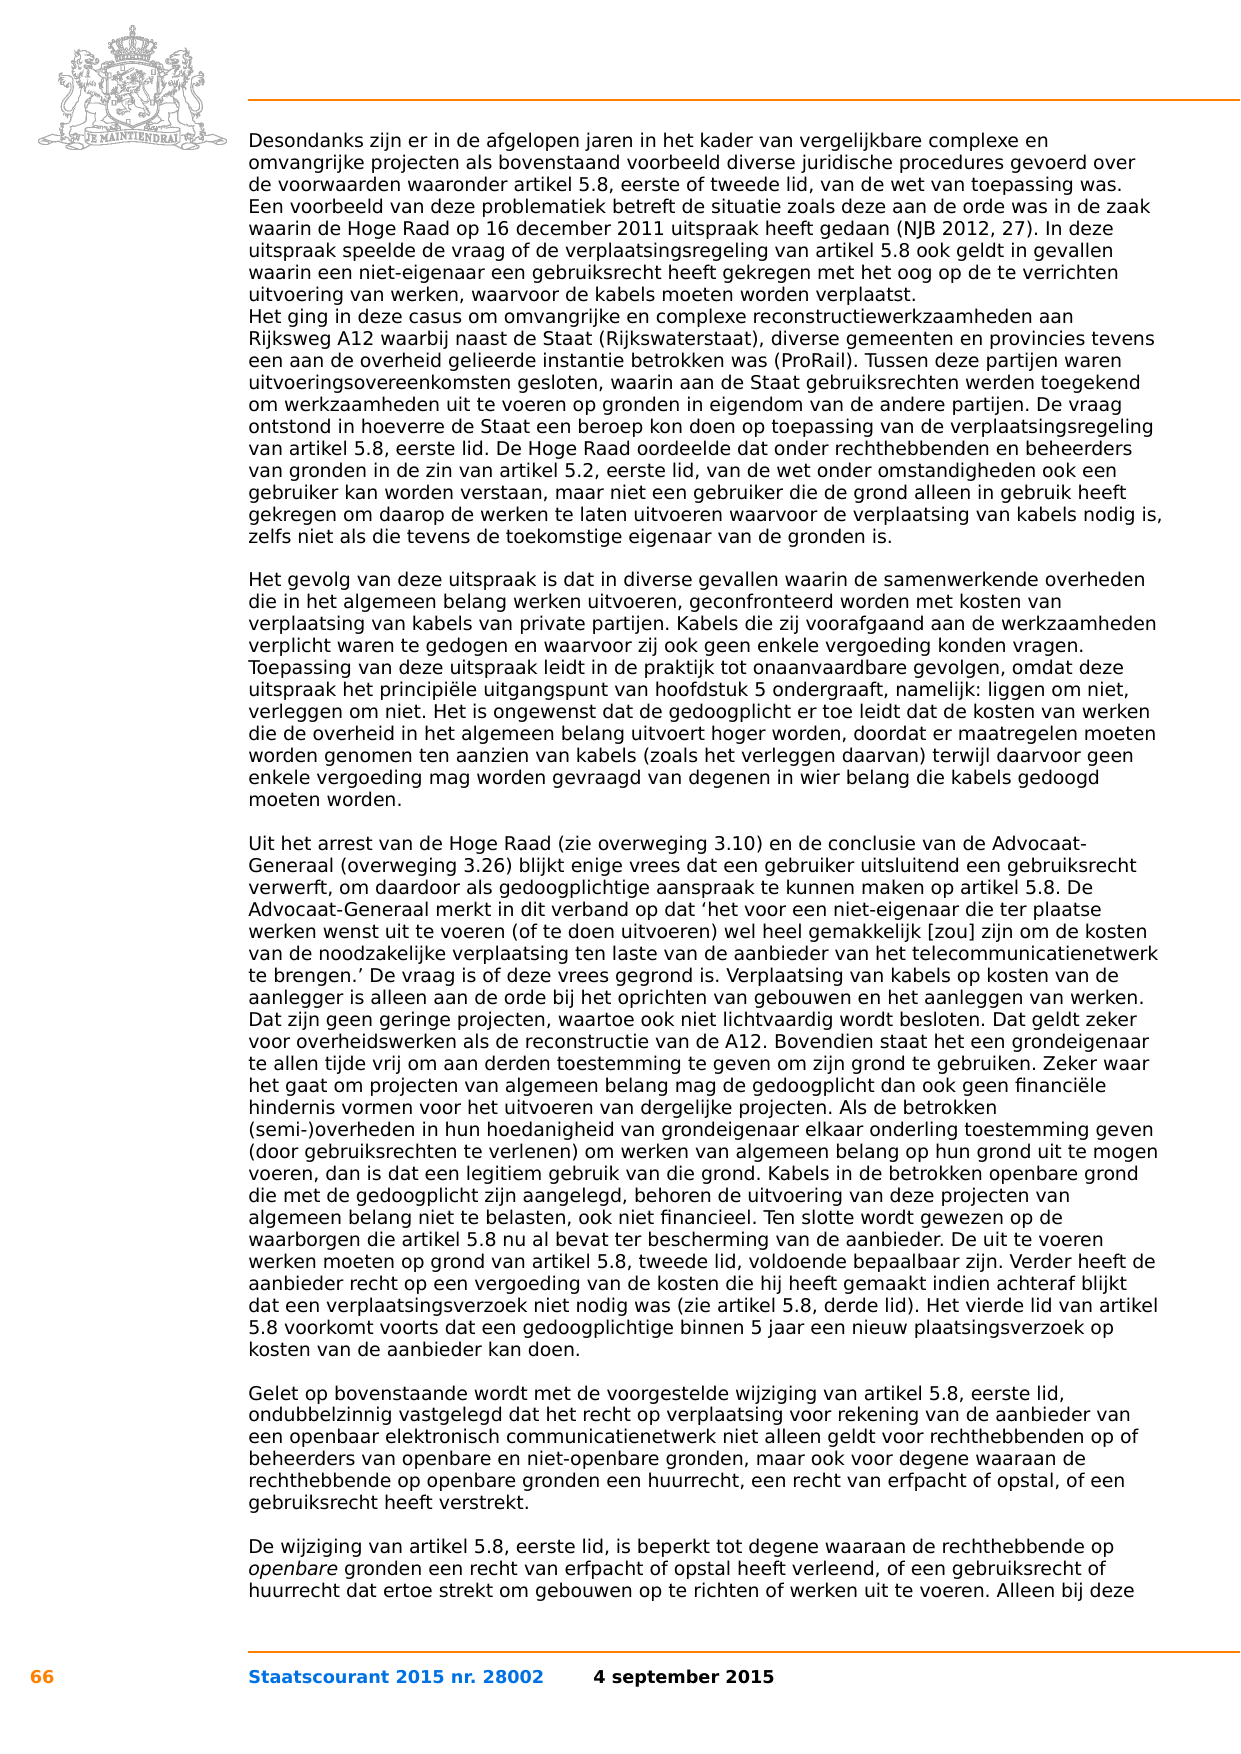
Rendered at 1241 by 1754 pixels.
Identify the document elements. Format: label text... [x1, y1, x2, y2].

text Het ging in deze casus om omvangrijke en complexe reconstructiewerkzaamheden aan Rijksweg A12 waarbij naast de Staat (Rijkswaterstaat), diverse gemeenten en provincies tevens een aan de overheid gelieerde instantie betrokken was (ProRail). Tussen deze partijen waren uitvoeringsovereenkomsten gesloten, waarin aan de Staat gebruiksrechten werden toegekend om werkzaamheden uit te voeren op gronden in eigendom van de andere partijen. De vraag ontstond in hoeverre de Staat een beroep kon doen op toepassing van de verplaatsingsregeling van artikel 5.8, eerste lid. De Hoge Raad oordeelde dat onder rechthebbenden en beheerders van gronden in de zin van artikel 5.2, eerste lid, van de wet onder omstandigheden ook een gebruiker kan worden verstaan, maar niet een gebruiker die de grond alleen in gebruik heeft gekregen om daarop de werken te laten uitvoeren waarvoor de verplaatsing van kabels nodig is, zelfs niet als die tevens de toekomstige eigenaar van de gronden is. [248, 306, 1163, 547]
text De wijziging van artikel 5.8, eerste lid, is beperkt tot degene waaraan de rechthebbende op openbare gronden een recht van erfpacht of opstal heeft verleend, of een gebruiksrecht of huurrecht dat ertoe strekt om gebouwen op te richten of werken uit te voeren. Alleen bij deze [248, 1536, 1163, 1602]
text Gelet op bovenstaande wordt met de voorgestelde wijziging van artikel 5.8, eerste lid, ondubbelzinnig vastgelegd dat het recht op verplaatsing voor rekening van de aanbieder van een openbaar elektronisch communicatienetwerk niet alleen geldt voor rechthebbenden op of beheerders van openbare en niet-openbare gronden, maar ook voor degene waaraan de rechthebbende op openbare gronden een huurrecht, een recht van erfpacht of opstal, of een gebruiksrecht heeft verstrekt. [248, 1382, 1163, 1514]
text Uit het arrest van de Hoge Raad (zie overweging 3.10) en de conclusie van de Advocaat-Generaal (overweging 3.26) blijkt enige vrees dat een gebruiker uitsluitend een gebruiksrecht verwerft, om daardoor als gedoogplichtige aanspraak te kunnen maken op artikel 5.8. De Advocaat-Generaal merkt in dit verband op dat ‘het voor een niet-eigenaar die ter plaatse werken wenst uit te voeren (of te doen uitvoeren) wel heel gemakkelijk [zou] zijn om de kosten van de noodzakelijke verplaatsing ten laste van de aanbieder van het telecommunicatienetwerk te brengen.’ De vraag is of deze vrees gegrond is. Verplaatsing van kabels op kosten van de aanlegger is alleen aan de orde bij het oprichten van gebouwen en het aanleggen van werken. Dat zijn geen geringe projecten, waartoe ook niet lichtvaardig wordt besloten. Dat geldt zeker voor overheidswerken als de reconstructie van de A12. Bovendien staat het een grondeigenaar te allen tijde vrij om aan derden toestemming te geven om zijn grond te gebruiken. Zeker waar het gaat om projecten van algemeen belang mag de gedoogplicht dan ook geen financiële hindernis vormen voor het uitvoeren van dergelijke projecten. Als de betrokken (semi-)overheden in hun hoedanigheid van grondeigenaar elkaar onderling toestemming geven (door gebruiksrechten te verlenen) om werken van algemeen belang op hun grond uit te mogen voeren, dan is dat een legitiem gebruik van die grond. Kabels in de betrokken openbare grond die met de gedoogplicht zijn aangelegd, behoren de uitvoering van deze projecten van algemeen belang niet te belasten, ook niet financieel. Ten slotte wordt gewezen op de waarborgen die artikel 5.8 nu al bevat ter bescherming van de aanbieder. De uit te voeren werken moeten op grond van artikel 5.8, tweede lid, voldoende bepaalbaar zijn. Verder heeft de aanbieder recht op een vergoeding van de kosten die hij heeft gemaakt indien achteraf blijkt dat een verplaatsingsverzoek niet nodig was (zie artikel 5.8, derde lid). Het vierde lid van artikel 5.8 voorkomt voorts dat een gedoogplichtige binnen 5 jaar een nieuw plaatsingsverzoek op kosten van de aanbieder kan doen. [248, 833, 1163, 1361]
text Desondanks zijn er in de afgelopen jaren in het kader van vergelijkbare complexe en omvangrijke projecten als bovenstaand voorbeeld diverse juridische procedures gevoerd over de voorwaarden waaronder artikel 5.8, eerste of tweede lid, van de wet van toepassing was. Een voorbeeld van deze problematiek betreft de situatie zoals deze aan de orde was in de zaak waarin de Hoge Raad op 16 december 2011 uitspraak heeft gedaan (NJB 2012, 27). In deze uitspraak speelde de vraag of de verplaatsingsregeling van artikel 5.8 ook geldt in gevallen waarin een niet-eigenaar een gebruiksrecht heeft gekregen met het oog op de te verrichten uitvoering van werken, waarvoor de kabels moeten worden verplaatst. [248, 130, 1163, 306]
picture [38, 25, 227, 150]
text Het gevolg van deze uitspraak is dat in diverse gevallen waarin de samenwerkende overheden die in het algemeen belang werken uitvoeren, geconfronteerd worden met kosten van verplaatsing van kabels van private partijen. Kabels die zij voorafgaand aan de werkzaamheden verplicht waren te gedogen en waarvoor zij ook geen enkele vergoeding konden vragen. Toepassing van deze uitspraak leidt in de praktijk tot onaanvaardbare gevolgen, omdat deze uitspraak het principiële uitgangspunt van hoofdstuk 5 ondergraaft, namelijk: liggen om niet, verleggen om niet. Het is ongewenst dat de gedoogplicht er toe leidt dat de kosten van werken die de overheid in het algemeen belang uitvoert hoger worden, doordat er maatregelen moeten worden genomen ten aanzien van kabels (zoals het verleggen daarvan) terwijl daarvoor geen enkele vergoeding mag worden gevraagd van degenen in wier belang die kabels gedoogd moeten worden. [248, 569, 1163, 811]
